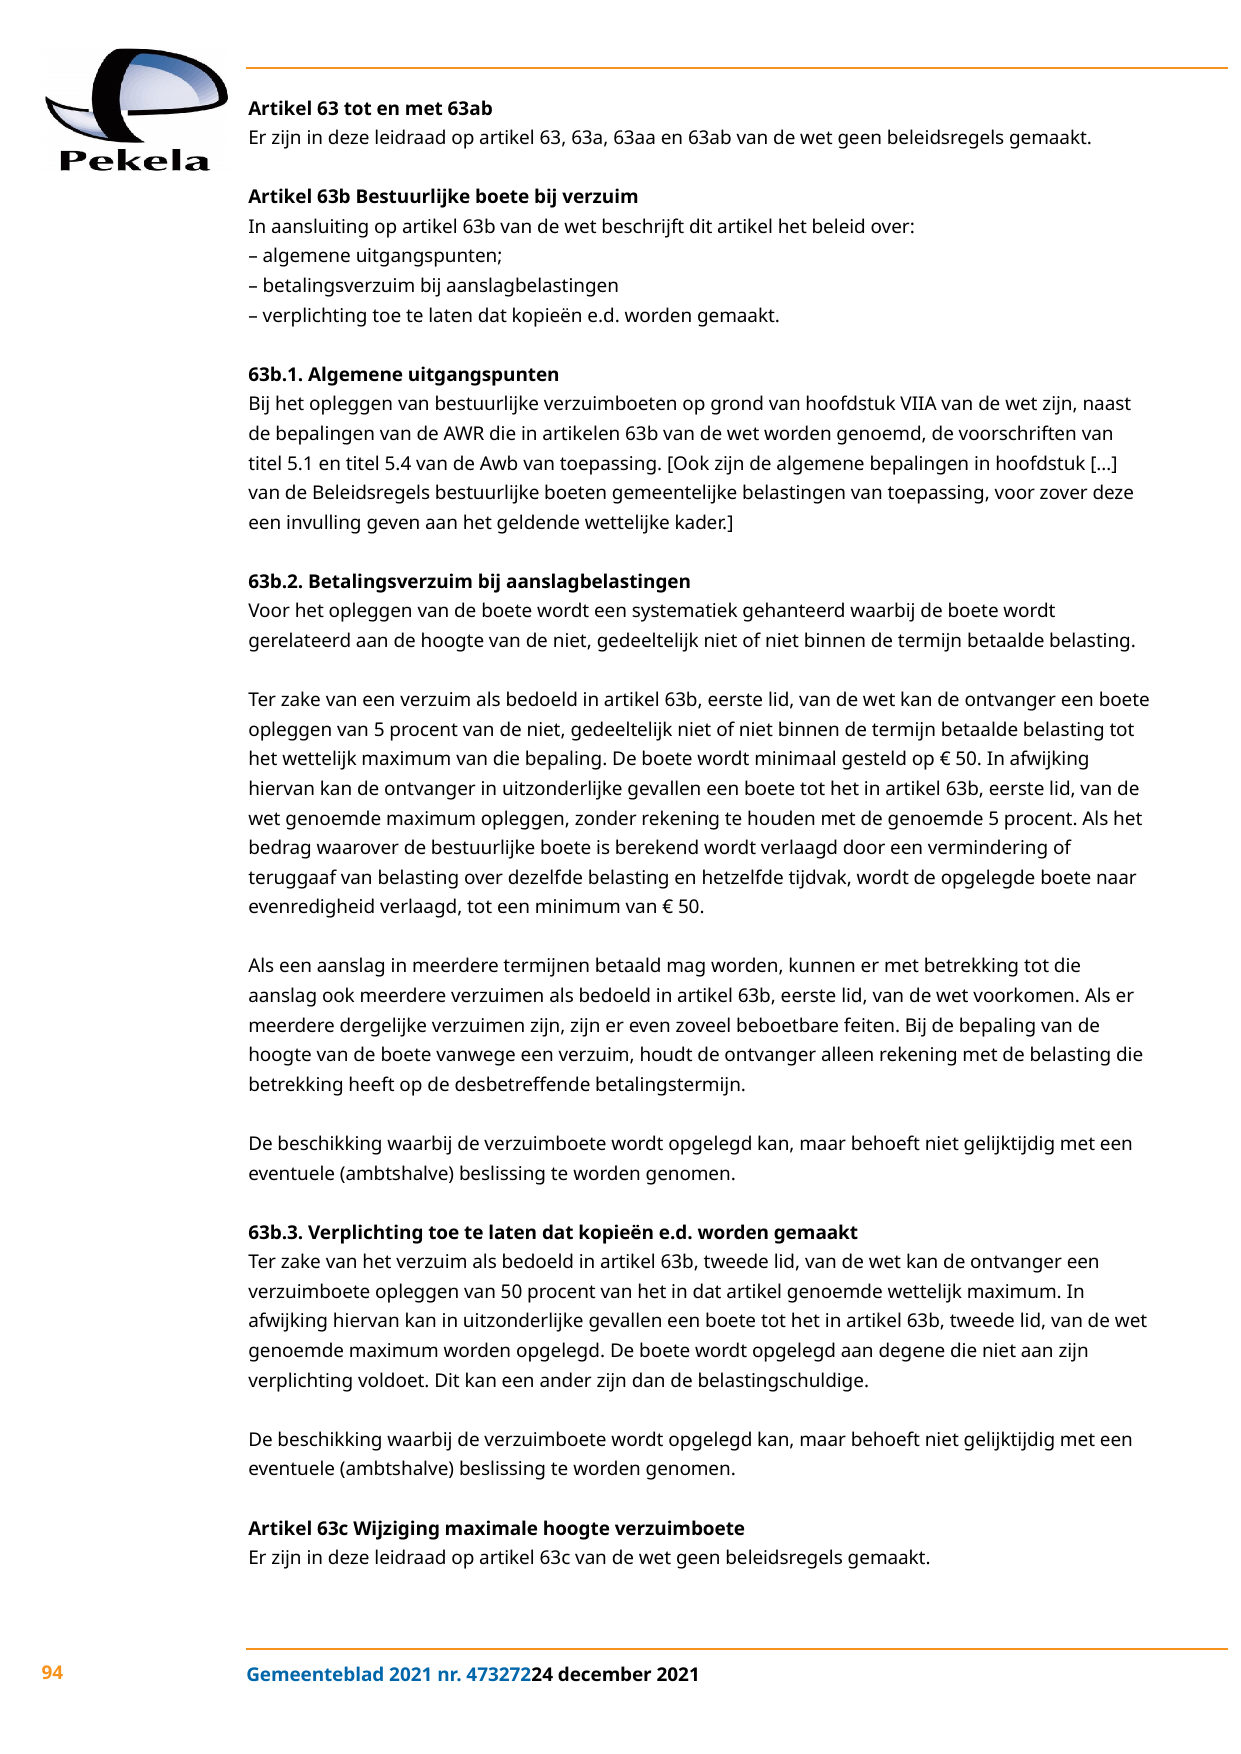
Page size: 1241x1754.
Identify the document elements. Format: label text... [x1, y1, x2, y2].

text Voor het opleggen van de boete wordt een systematiek gehanteerd waarbij de boete wordt gerelateerd aan de hoogte van de niet, gedeeltelijk niet of niet binnen de termijn betaalde belasting. [248, 598, 1152, 653]
text In aansluiting op artikel 63b van de wet beschrijft dit artikel het beleid over: [248, 213, 1152, 239]
text Ter zake van het verzuim als bedoeld in artikel 63b, tweede lid, van de wet kan de ontvanger een verzuimboete opleggen van 50 procent van het in dat artikel genoemde wettelijk maximum. In afwijking hiervan kan in uitzonderlijke gevallen een boete tot het in artikel 63b, tweede lid, van de wet genoemde maximum worden opgelegd. De boete wordt opgelegd aan degene die niet aan zijn verplichting voldoet. Dit kan een ander zijn dan de belastingschuldige. [248, 1248, 1152, 1393]
text Artikel 63b Bestuurlijke boete bij verzuim [248, 183, 1152, 209]
text Artikel 63c Wijziging maximale hoogte verzuimboete [248, 1515, 1152, 1541]
text 63b.3. Verplichting toe te laten dat kopieën e.d. worden gemaakt [248, 1219, 1152, 1245]
text Als een aanslag in meerdere termijnen betaald mag worden, kunnen er met betrekking tot die aanslag ook meerdere verzuimen als bedoeld in artikel 63b, eerste lid, van de wet voorkomen. Als er meerdere dergelijke verzuimen zijn, zijn er even zoveel beboetbare feiten. Bij de bepaling van de hoogte van de boete vanwege een verzuim, houdt de ontvanger alleen rekening met de belasting die betrekking heeft op de desbetreffende betalingstermijn. [248, 953, 1152, 1097]
text Artikel 63 tot en met 63ab [248, 95, 1152, 121]
text – algemene uitgangspunten; [248, 243, 1152, 268]
text De beschikking waarbij de verzuimboete wordt opgelegd kan, maar behoeft niet gelijktijdig met een eventuele (ambtshalve) beslissing te worden genomen. [248, 1426, 1152, 1481]
text – betalingsverzuim bij aanslagbelastingen [248, 272, 1152, 298]
text 63b.2. Betalingsverzuim bij aanslagbelastingen [248, 568, 1152, 594]
text – verplichting toe te laten dat kopieën e.d. worden gemaakt. [248, 302, 1152, 328]
text 63b.1. Algemene uitgangspunten [248, 361, 1152, 387]
picture [41, 47, 231, 172]
text Bij het opleggen van bestuurlijke verzuimboeten op grond van hoofdstuk VIIA van de wet zijn, naast de bepalingen van de AWR die in artikelen 63b van de wet worden genoemd, de voorschriften van titel 5.1 en titel 5.4 van de Awb van toepassing. [Ook zijn de algemene bepalingen in hoofdstuk […] van de Beleidsregels bestuurlijke boeten gemeentelijke belastingen van toepassing, voor zover deze een invulling geven aan het geldende wettelijke kader.] [248, 391, 1152, 535]
text Er zijn in deze leidraad op artikel 63, 63a, 63aa en 63ab van de wet geen beleidsregels gemaakt. [248, 124, 1152, 150]
text Ter zake van een verzuim als bedoeld in artikel 63b, eerste lid, van de wet kan de ontvanger een boete opleggen van 5 procent van de niet, gedeeltelijk niet of niet binnen de termijn betaalde belasting tot het wettelijk maximum van die bepaling. De boete wordt minimaal gesteld op € 50. In afwijking hiervan kan de ontvanger in uitzonderlijke gevallen een boete tot het in artikel 63b, eerste lid, van de wet genoemde maximum opleggen, zonder rekening te houden met de genoemde 5 procent. Als het bedrag waarover de bestuurlijke boete is berekend wordt verlaagd door een vermindering of teruggaaf van belasting over dezelfde belasting en hetzelfde tijdvak, wordt de opgelegde boete naar evenredigheid verlaagd, tot een minimum van € 50. [248, 686, 1152, 919]
text Er zijn in deze leidraad op artikel 63c van de wet geen beleidsregels gemaakt. [248, 1544, 1152, 1570]
text De beschikking waarbij de verzuimboete wordt opgelegd kan, maar behoeft niet gelijktijdig met een eventuele (ambtshalve) beslissing te worden genomen. [248, 1130, 1152, 1186]
